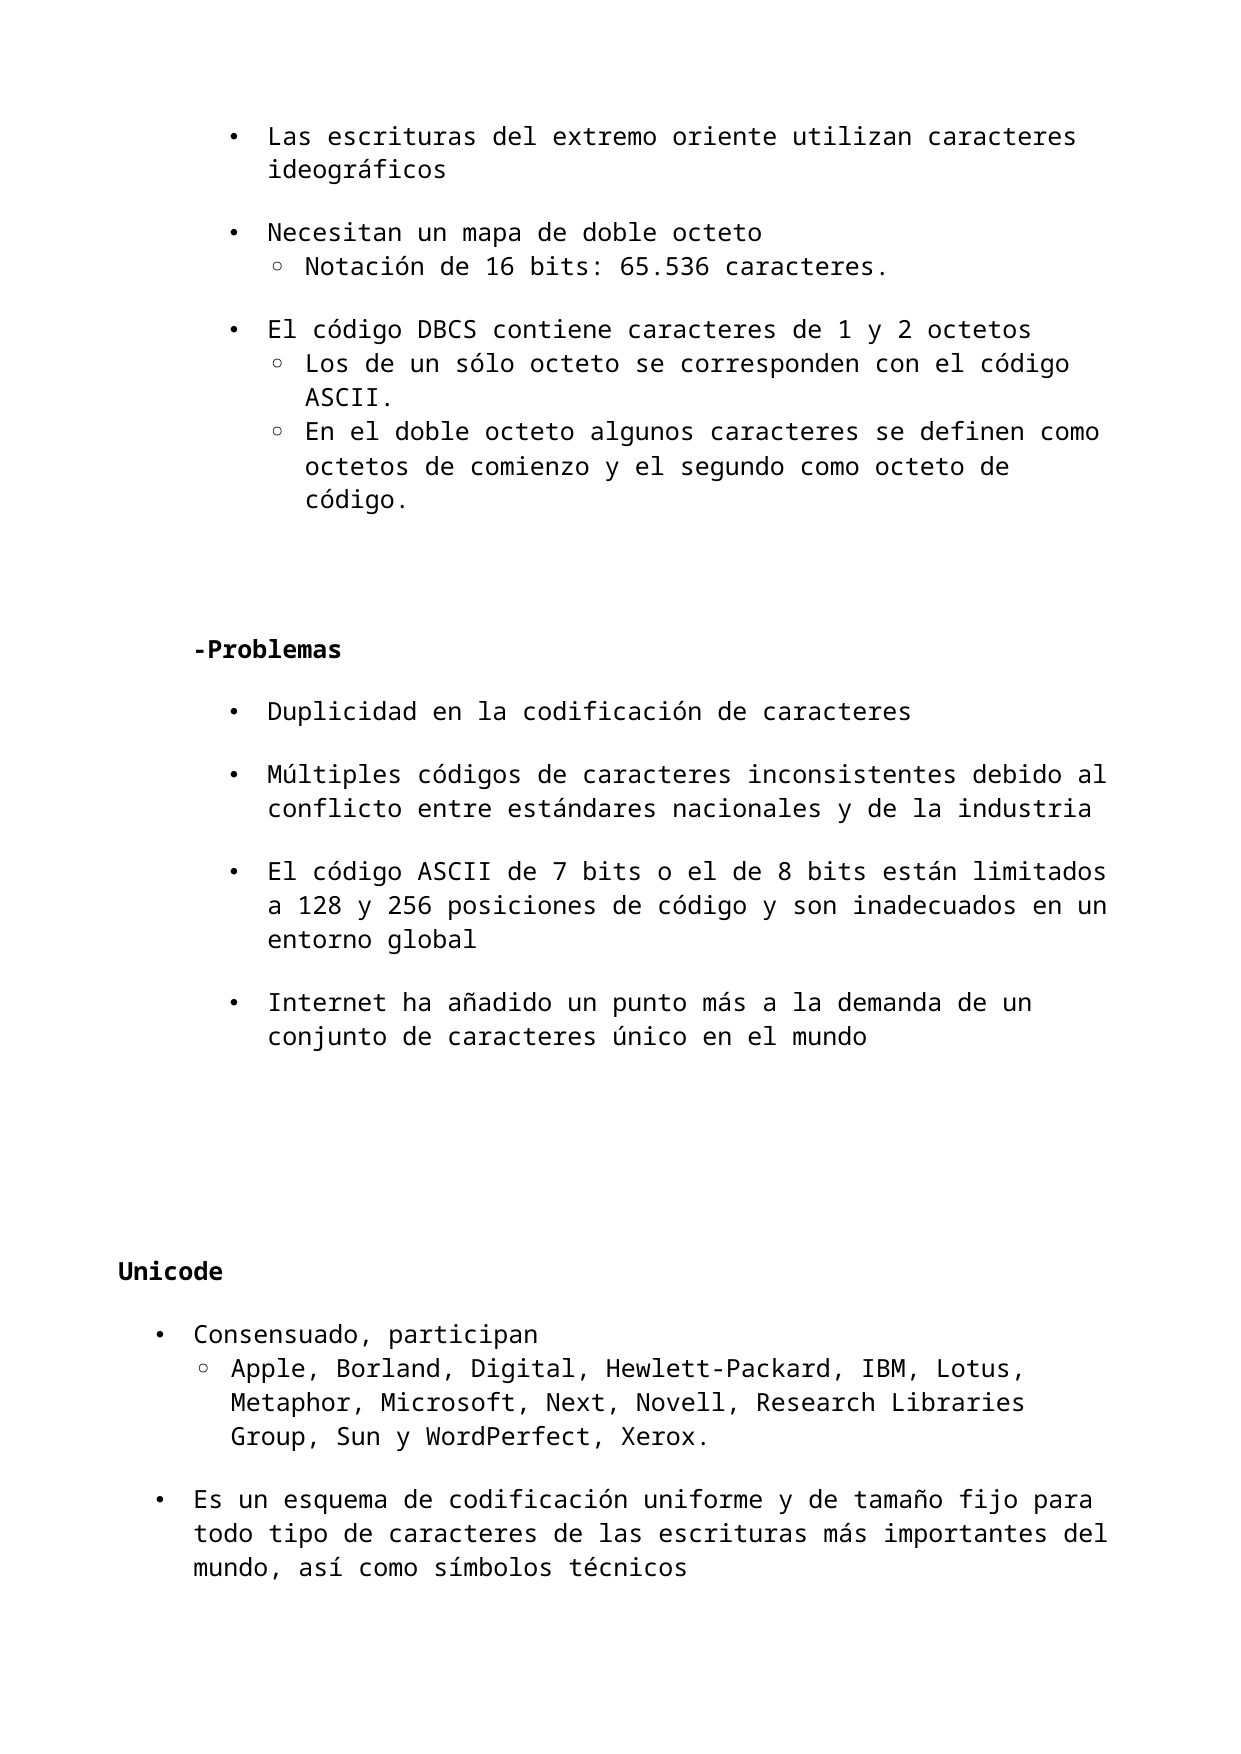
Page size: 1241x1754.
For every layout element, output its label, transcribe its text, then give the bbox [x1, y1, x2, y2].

list Duplicidad en la codificación de caracteres [229, 694, 1122, 728]
list Es un esquema de codificación uniforme y de tamaño fijo para todo tipo de caracteres de las escrituras más importantes del mundo, así como símbolos técnicos [156, 1482, 1122, 1584]
list Las escrituras del extremo oriente utilizan caracteres ideográficos [229, 118, 1122, 186]
list En el doble octeto algunos caracteres se definen como octetos de comienzo y el segundo como octeto de código. [267, 414, 1122, 516]
list El código DBCS contiene caracteres de 1 y 2 octetos [229, 312, 1122, 346]
text -Problemas [118, 631, 1122, 665]
list Apple, Borland, Digital, Hewlett-Packard, IBM, Lotus, Metaphor, Microsoft, Next, Novell, Research Libraries Group, Sun y WordPerfect, Xerox. [193, 1351, 1122, 1453]
list Los de un sólo octeto se corresponden con el código ASCII. [267, 346, 1122, 414]
text Unicode [118, 1254, 1122, 1288]
list Notación de 16 bits: 65.536 caracteres. [267, 249, 1122, 283]
list Consensuado, participan [156, 1317, 1122, 1351]
list El código ASCII de 7 bits o el de 8 bits están limitados a 128 y 256 posiciones de código y son inadecuados en un entorno global [229, 854, 1122, 956]
list Múltiples códigos de caracteres inconsistentes debido al conflicto entre estándares nacionales y de la industria [229, 757, 1122, 825]
list Internet ha añadido un punto más a la demanda de un conjunto de caracteres único en el mundo [229, 985, 1122, 1053]
list Necesitan un mapa de doble octeto [229, 215, 1122, 249]
